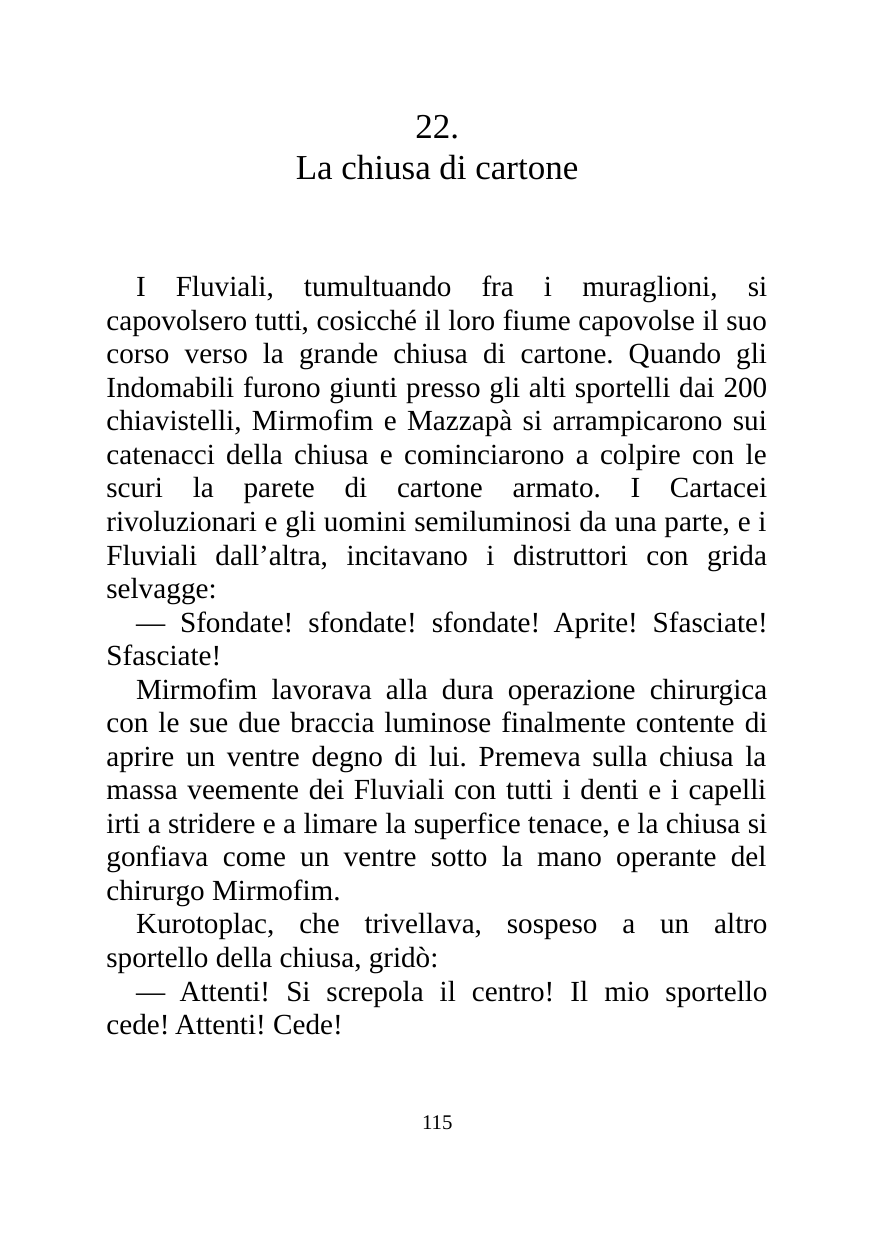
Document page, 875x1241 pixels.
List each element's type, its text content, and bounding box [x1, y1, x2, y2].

text — Attenti! Si screpola il centro! Il mio sportello cede! Attenti! Cede! [106, 974, 768, 1041]
text Mirmofim lavorava alla dura operazione chirurgica con le sue due braccia luminose finalmente contente di aprire un ventre degno di lui. Premeva sulla chiusa la massa veemente dei Fluviali con tutti i denti e i capelli irti a stridere e a limare la superfice tenace, e la chiusa si gonfiava come un ventre sotto la mano operante del chirurgo Mirmofim. [106, 672, 768, 907]
text — Sfondate! sfondate! sfondate! Aprite! Sfasciate! Sfasciate! [106, 605, 768, 672]
text Kurotoplac, che trivellava, sospeso a un altro sportello della chiusa, gridò: [106, 907, 768, 974]
subtitle 22. La chiusa di cartone [106, 106, 768, 187]
text I Fluviali, tumultuando fra i muraglioni, si capovolsero tutti, cosicché il loro fiume capovolse il suo corso verso la grande chiusa di cartone. Quando gli Indomabili furono giunti presso gli alti sportelli dai 200 chiavistelli, Mirmofim e Mazzapà si arrampicarono sui catenacci della chiusa e cominciarono a colpire con le scuri la parete di cartone armato. I Cartacei rivoluzionari e gli uomini semiluminosi da una parte, e i Fluviali dall’altra, incitavano i distruttori con grida selvagge: [106, 269, 768, 605]
